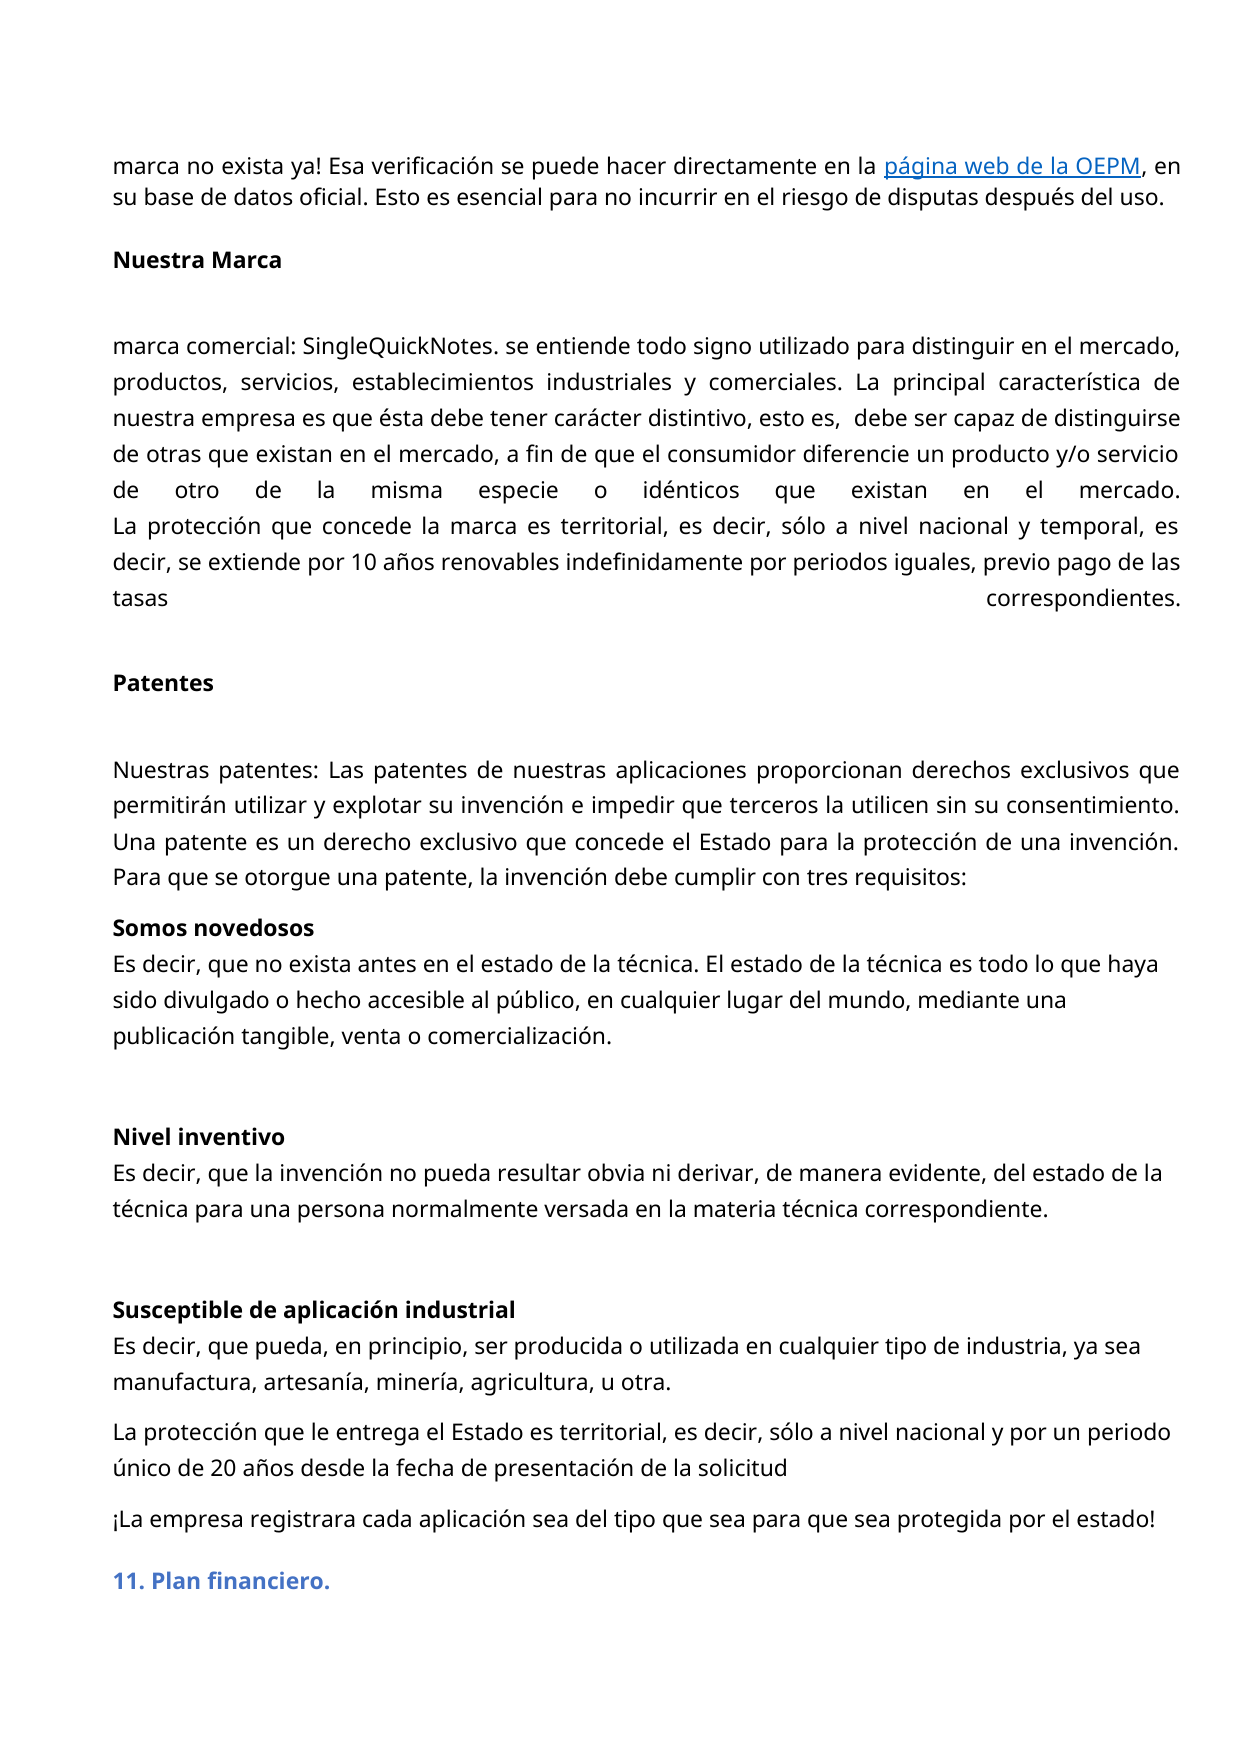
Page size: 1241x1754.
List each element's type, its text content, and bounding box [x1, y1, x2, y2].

text Nuestras patentes: Las patentes de nuestras aplicaciones proporcionan derechos exclusivos que permitirán utilizar y explotar su invención e impedir que terceros la utilicen sin su consentimiento. Una patente es un derecho exclusivo que concede el Estado para la protección de una invención. Para que se otorgue una patente, la invención debe cumplir con tres requisitos: [112, 718, 1181, 893]
text Somos novedosos Es decir, que no exista antes en el estado de la técnica. El estado de la técnica es todo lo que haya sido divulgado o hecho accesible al público, en cualquier lugar del mundo, mediante una publicación tangible, venta o comercialización. [112, 912, 1181, 1051]
text Nivel inventivo Es decir, que la invención no pueda resultar obvia ni derivar, de manera evidente, del estado de la técnica para una persona normalmente versada en la materia técnica correspondiente. [112, 1121, 1181, 1224]
text Susceptible de aplicación industrial Es decir, que pueda, en principio, ser producida o utilizada en cualquier tipo de industria, ya sea manufactura, artesanía, minería, agricultura, u otra. [112, 1294, 1181, 1397]
text marca comercial: SingleQuickNotes. se entiende todo signo utilizado para distinguir en el mercado, productos, servicios, establecimientos industriales y comerciales. La principal característica de nuestra empresa es que ésta debe tener carácter distintivo, esto es, debe ser capaz de distinguirse de otras que existan en el mercado, a fin de que el consumidor diferencie un producto y/o servicio de otro de la misma especie o idénticos que existan en el mercado. La protección que concede la marca es territorial, es decir, sólo a nivel nacional y temporal, es decir, se extiende por 10 años renovables indefinidamente por periodos iguales, previo pago de las tasas correspondientes. [112, 294, 1181, 648]
text Nuestra Marca [112, 244, 1181, 275]
text marca no exista ya! Esa verificación se puede hacer directamente en la página web de la OEPM, en su base de datos oficial. Esto es esencial para no incurrir en el riesgo de disputas después del uso. [112, 150, 1181, 212]
text ¡La empresa registrara cada aplicación sea del tipo que sea para que sea protegida por el estado! [112, 1502, 1181, 1534]
text Patentes [112, 667, 1181, 698]
text La protección que le entrega el Estado es territorial, es decir, sólo a nivel nacional y por un periodo único de 20 años desde la fecha de presentación de la solicitud [112, 1416, 1181, 1483]
text 11. Plan financiero. [112, 1565, 1181, 1596]
